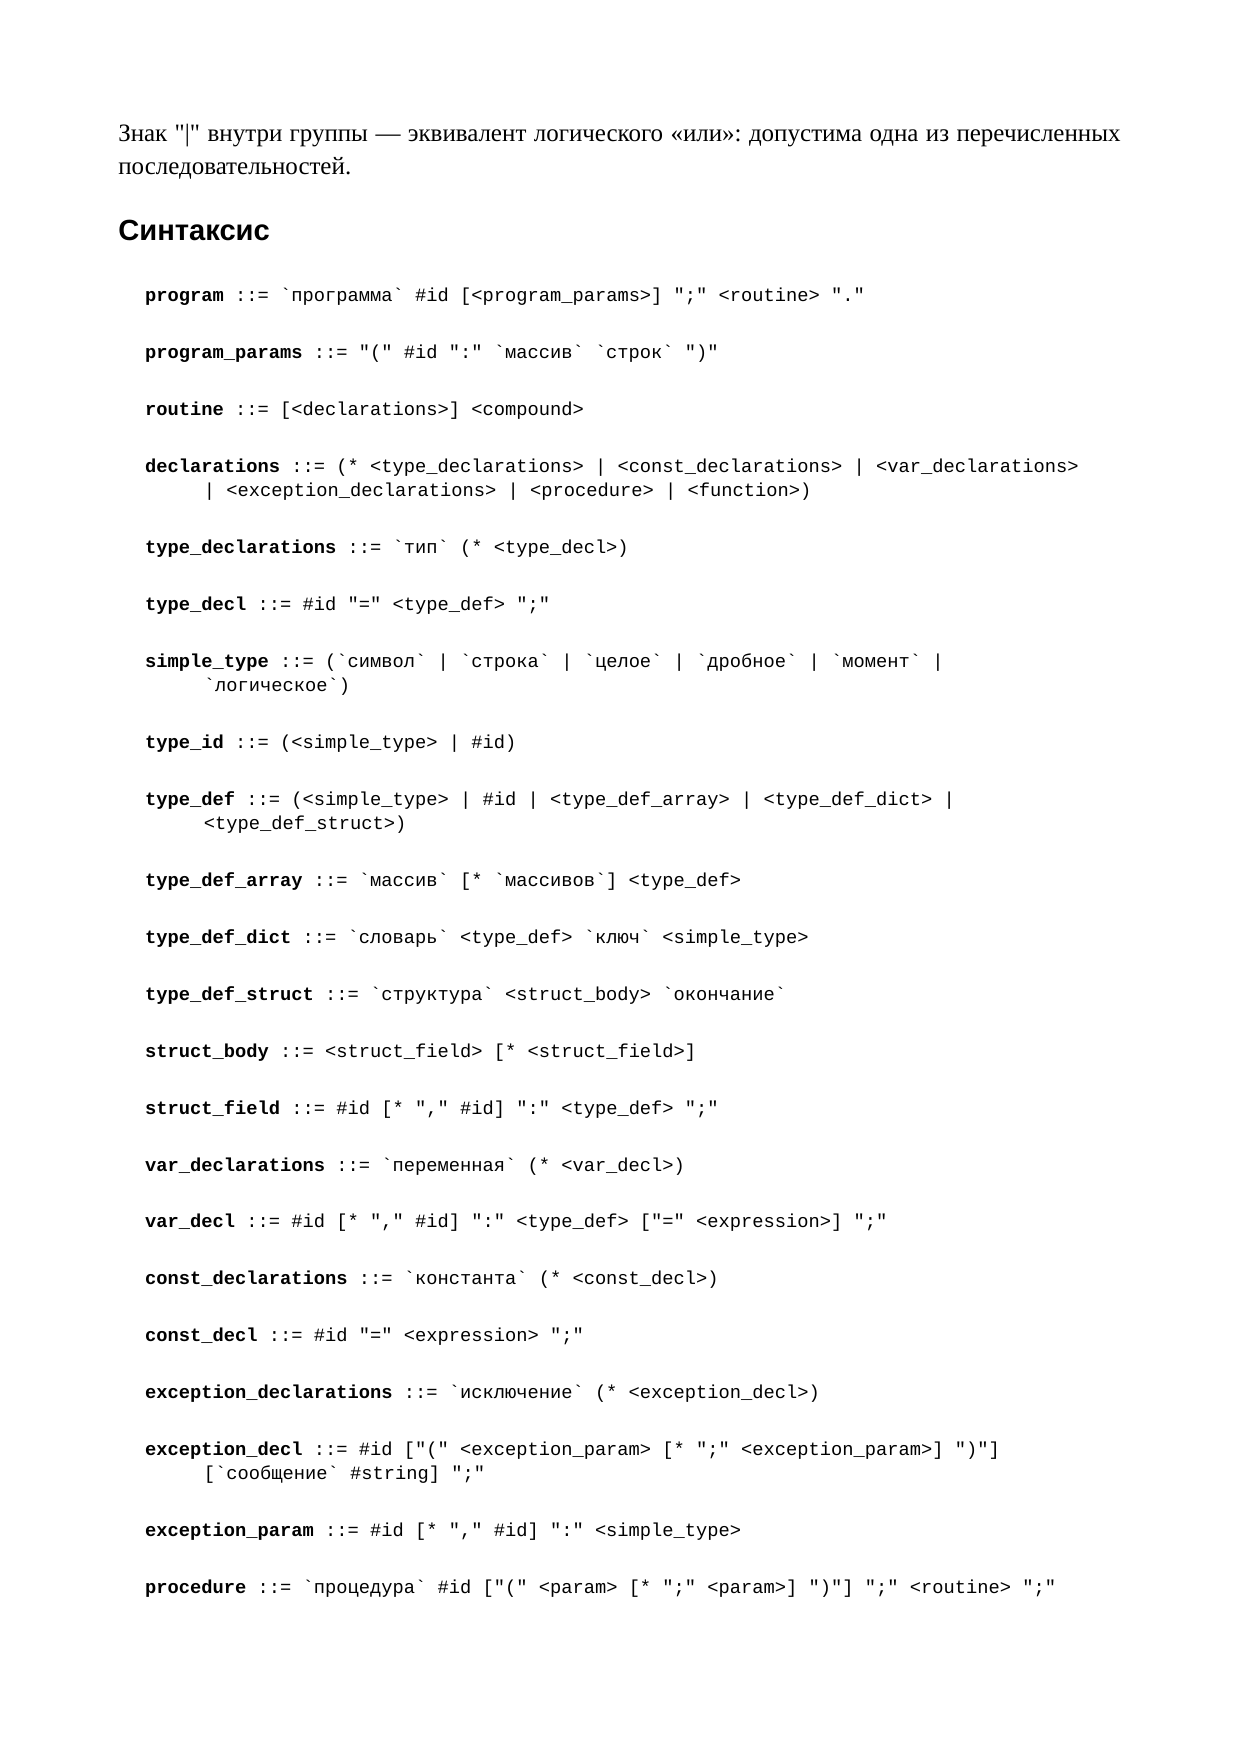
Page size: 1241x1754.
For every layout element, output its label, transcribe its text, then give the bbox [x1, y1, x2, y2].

text struct_body ::= <struct_field> [* <struct_field>] [136, 1033, 1104, 1063]
text program_params ::= "(" #id ":" `массив` `строк` ")" [136, 334, 1104, 364]
text type_id ::= (<simple_type> | #id) [136, 724, 1104, 754]
text type_def_array ::= `массив` [* `массивов`] <type_def> [136, 862, 1104, 892]
text const_declarations ::= `константа` (* <const_decl>) [136, 1260, 1104, 1290]
text program ::= `программа` #id [<program_params>] ";" <routine> "." [136, 277, 1104, 307]
text procedure ::= `процедура` #id ["(" <param> [* ";" <param>] ")"] ";" <routine> ";" [136, 1569, 1104, 1608]
text declarations ::= (* <type_declarations> | <const_declarations> | <var_declarations> | <exception_declarations> | <procedure> | <function>) [136, 448, 1104, 502]
text simple_type ::= (`символ` | `строка` | `целое` | `дробное` | `момент` | `логическое`) [136, 643, 1104, 697]
text routine ::= [<declarations>] <compound> [136, 391, 1104, 421]
text Знак "|" внутри группы — эквивалент логического «или»: допустима одна из перечисленных последовательностей. [118, 118, 1122, 180]
text type_declarations ::= `тип` (* <type_decl>) [136, 529, 1104, 559]
text exception_param ::= #id [* "," #id] ":" <simple_type> [136, 1512, 1104, 1542]
text type_def_dict ::= `словарь` <type_def> `ключ` <simple_type> [136, 919, 1104, 949]
text exception_declarations ::= `исключение` (* <exception_decl>) [136, 1374, 1104, 1404]
text type_def ::= (<simple_type> | #id | <type_def_array> | <type_def_dict> | <type_def_struct>) [136, 781, 1104, 835]
text type_def_struct ::= `структура` <struct_body> `окончание` [136, 976, 1104, 1006]
subtitle Синтаксис [118, 213, 1122, 247]
text const_decl ::= #id "=" <expression> ";" [136, 1317, 1104, 1347]
text var_decl ::= #id [* "," #id] ":" <type_def> ["=" <expression>] ";" [136, 1203, 1104, 1233]
text type_decl ::= #id "=" <type_def> ";" [136, 586, 1104, 616]
text var_declarations ::= `переменная` (* <var_decl>) [136, 1146, 1104, 1177]
text struct_field ::= #id [* "," #id] ":" <type_def> ";" [136, 1089, 1104, 1120]
text exception_decl ::= #id ["(" <exception_param> [* ";" <exception_param>] ")"] [`сообщение` #string] ";" [136, 1431, 1104, 1485]
